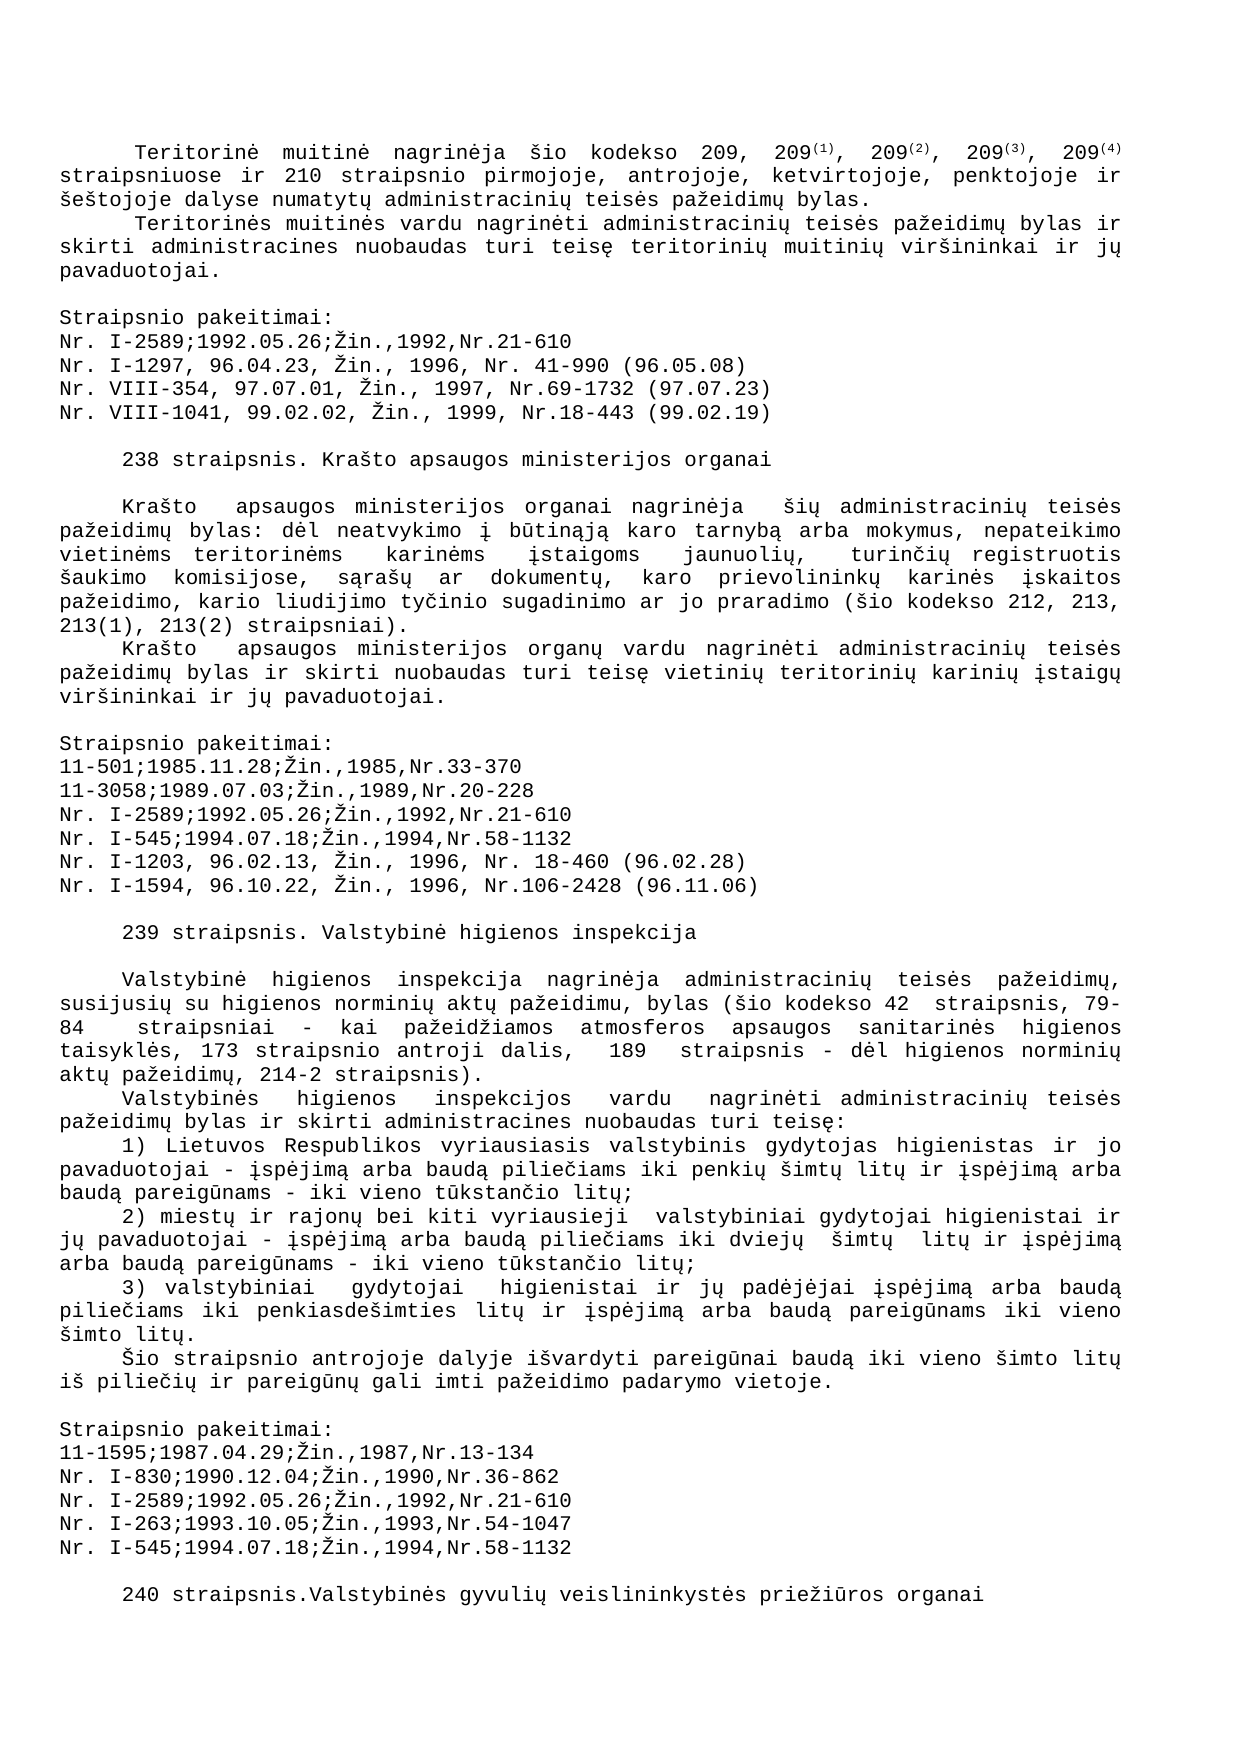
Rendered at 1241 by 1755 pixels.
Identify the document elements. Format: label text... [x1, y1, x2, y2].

text 238 straipsnis. Krašto apsaugos ministerijos organai [59, 449, 1122, 473]
text Valstybinė higienos inspekcija nagrinėja administracinių teisės pažeidimų, susijusių su higienos norminių aktų pažeidimu, bylas (šio kodekso 42 straipsnis, 79- 84 straipsniai - kai pažeidžiamos atmosferos apsaugos sanitarinės higienos taisyklės, 173 straipsnio antroji dalis, 189 straipsnis - dėl higienos norminių aktų pažeidimų, 214-2 straipsnis). [59, 969, 1122, 1088]
text 11-3058;1989.07.03;Žin.,1989,Nr.20-228 [59, 780, 1122, 804]
text Nr. I-2589;1992.05.26;Žin.,1992,Nr.21-610 [59, 1489, 1122, 1513]
text Straipsnio pakeitimai: [59, 733, 1122, 757]
text 240 straipsnis.Valstybinės gyvulių veislininkystės priežiūros organai [59, 1584, 1122, 1608]
text 3) valstybiniai gydytojai higienistai ir jų padėjėjai įspėjimą arba baudą piliečiams iki penkiasdešimties litų ir įspėjimą arba baudą pareigūnams iki vieno šimto litų. [59, 1277, 1122, 1348]
text Nr. VIII-354, 97.07.01, Žin., 1997, Nr.69-1732 (97.07.23) [59, 378, 1122, 402]
text 11-501;1985.11.28;Žin.,1985,Nr.33-370 [59, 757, 1122, 780]
text Nr. I-263;1993.10.05;Žin.,1993,Nr.54-1047 [59, 1513, 1122, 1537]
text Straipsnio pakeitimai: [59, 1419, 1122, 1442]
text Šio straipsnio antrojoje dalyje išvardyti pareigūnai baudą iki vieno šimto litų iš piliečių ir pareigūnų gali imti pažeidimo padarymo vietoje. [59, 1348, 1122, 1395]
text Nr. VIII-1041, 99.02.02, Žin., 1999, Nr.18-443 (99.02.19) [59, 402, 1122, 426]
text 239 straipsnis. Valstybinė higienos inspekcija [59, 922, 1122, 946]
text 11-1595;1987.04.29;Žin.,1987,Nr.13-134 [59, 1442, 1122, 1466]
text Nr. I-1297, 96.04.23, Žin., 1996, Nr. 41-990 (96.05.08) [59, 354, 1122, 378]
text 2) miestų ir rajonų bei kiti vyriausieji valstybiniai gydytojai higienistai ir jų pavaduotojai - įspėjimą arba baudą piliečiams iki dviejų šimtų litų ir įspėjimą arba baudą pareigūnams - iki vieno tūkstančio litų; [59, 1206, 1122, 1277]
text Krašto apsaugos ministerijos organų vardu nagrinėti administracinių teisės pažeidimų bylas ir skirti nuobaudas turi teisę vietinių teritorinių karinių įstaigų viršininkai ir jų pavaduotojai. [59, 638, 1122, 709]
text Valstybinės higienos inspekcijos vardu nagrinėti administracinių teisės pažeidimų bylas ir skirti administracines nuobaudas turi teisę: [59, 1088, 1122, 1135]
text Nr. I-1594, 96.10.22, Žin., 1996, Nr.106-2428 (96.11.06) [59, 875, 1122, 898]
text Nr. I-1203, 96.02.13, Žin., 1996, Nr. 18-460 (96.02.28) [59, 851, 1122, 875]
text 1) Lietuvos Respublikos vyriausiasis valstybinis gydytojas higienistas ir jo pavaduotojai - įspėjimą arba baudą piliečiams iki penkių šimtų litų ir įspėjimą arba baudą pareigūnams - iki vieno tūkstančio litų; [59, 1135, 1122, 1206]
text Nr. I-830;1990.12.04;Žin.,1990,Nr.36-862 [59, 1466, 1122, 1489]
text Teritorinės muitinės vardu nagrinėti administracinių teisės pažeidimų bylas ir skirti administracines nuobaudas turi teisę teritorinių muitinių viršininkai ir jų pavaduotojai. [59, 213, 1122, 284]
text Nr. I-2589;1992.05.26;Žin.,1992,Nr.21-610 [59, 804, 1122, 827]
text Krašto apsaugos ministerijos organai nagrinėja šių administracinių teisės pažeidimų bylas: dėl neatvykimo į būtinąją karo tarnybą arba mokymus, nepateikimo vietinėms teritorinėms karinėms įstaigoms jaunuolių, turinčių registruotis šaukimo komisijose, sąrašų ar dokumentų, karo prievolininkų karinės įskaitos pažeidimo, kario liudijimo tyčinio sugadinimo ar jo praradimo (šio kodekso 212, 213, 213(1), 213(2) straipsniai). [59, 496, 1122, 638]
text Nr. I-545;1994.07.18;Žin.,1994,Nr.58-1132 [59, 827, 1122, 851]
text Nr. I-545;1994.07.18;Žin.,1994,Nr.58-1132 [59, 1537, 1122, 1561]
text Straipsnio pakeitimai: [59, 307, 1122, 331]
text Nr. I-2589;1992.05.26;Žin.,1992,Nr.21-610 [59, 331, 1122, 354]
text Teritorinė muitinė nagrinėja šio kodekso 209, 209(1), 209(2), 209(3), 209(4) straipsniuose ir 210 straipsnio pirmojoje, antrojoje, ketvirtojoje, penktojoje ir šeštojoje dalyse numatytų administracinių teisės pažeidimų bylas. [59, 142, 1122, 213]
